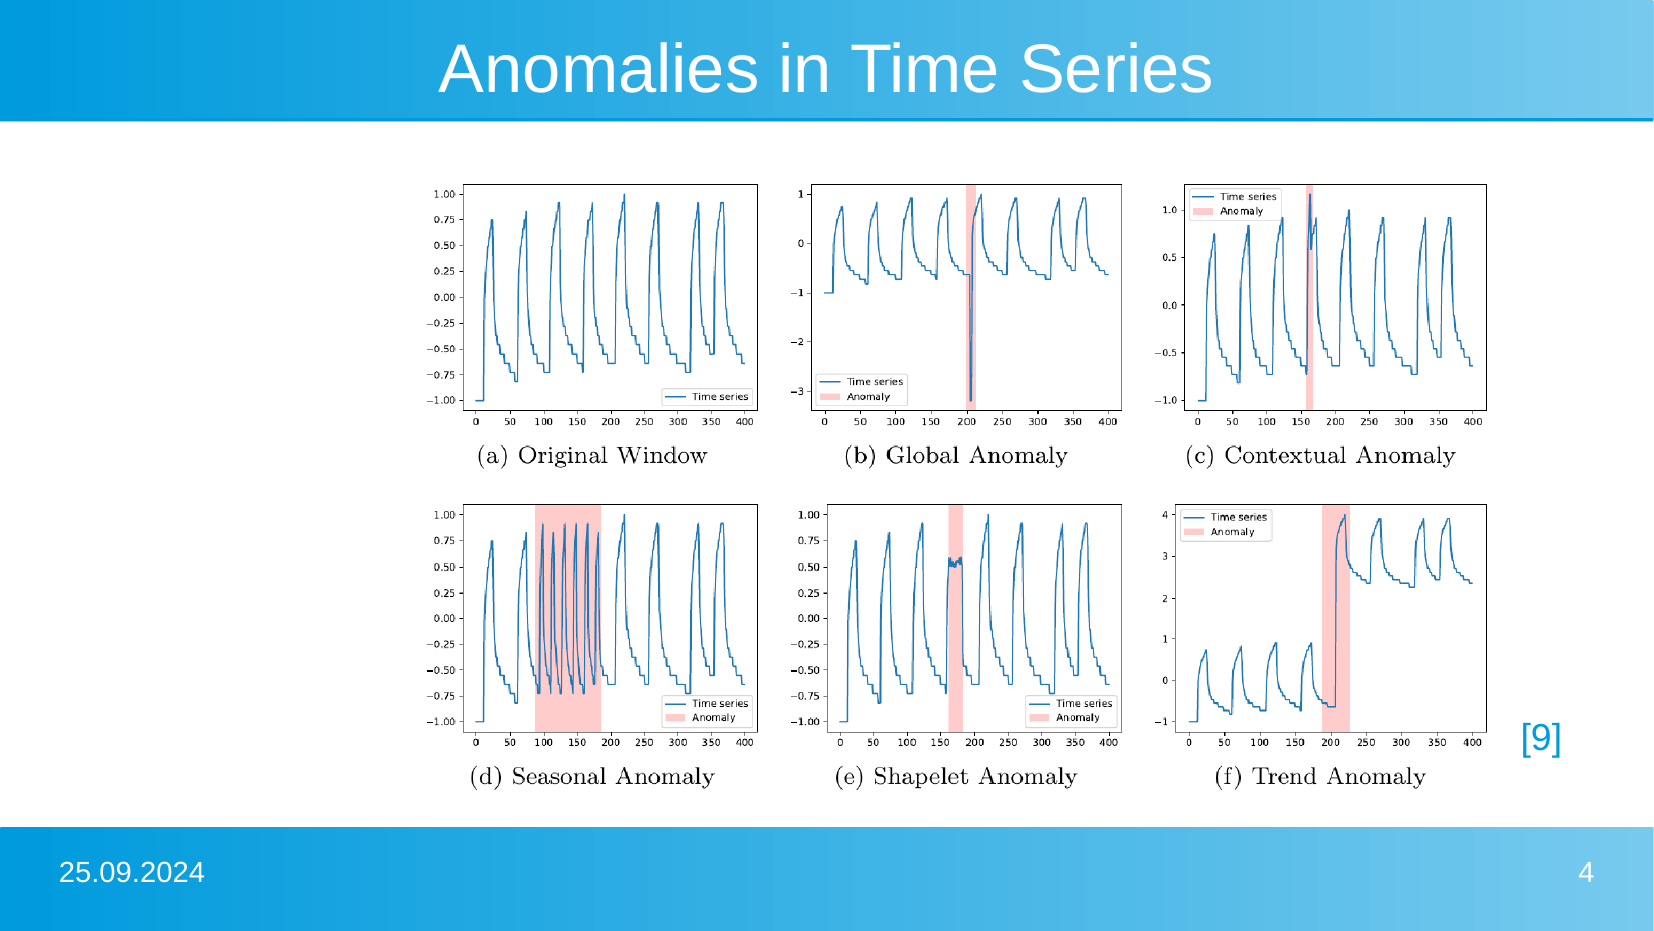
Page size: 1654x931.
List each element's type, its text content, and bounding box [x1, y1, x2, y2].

title Anomalies in Time Series [59, 21, 1595, 116]
text_box [9] [1505, 708, 1625, 827]
picture [426, 177, 1506, 801]
